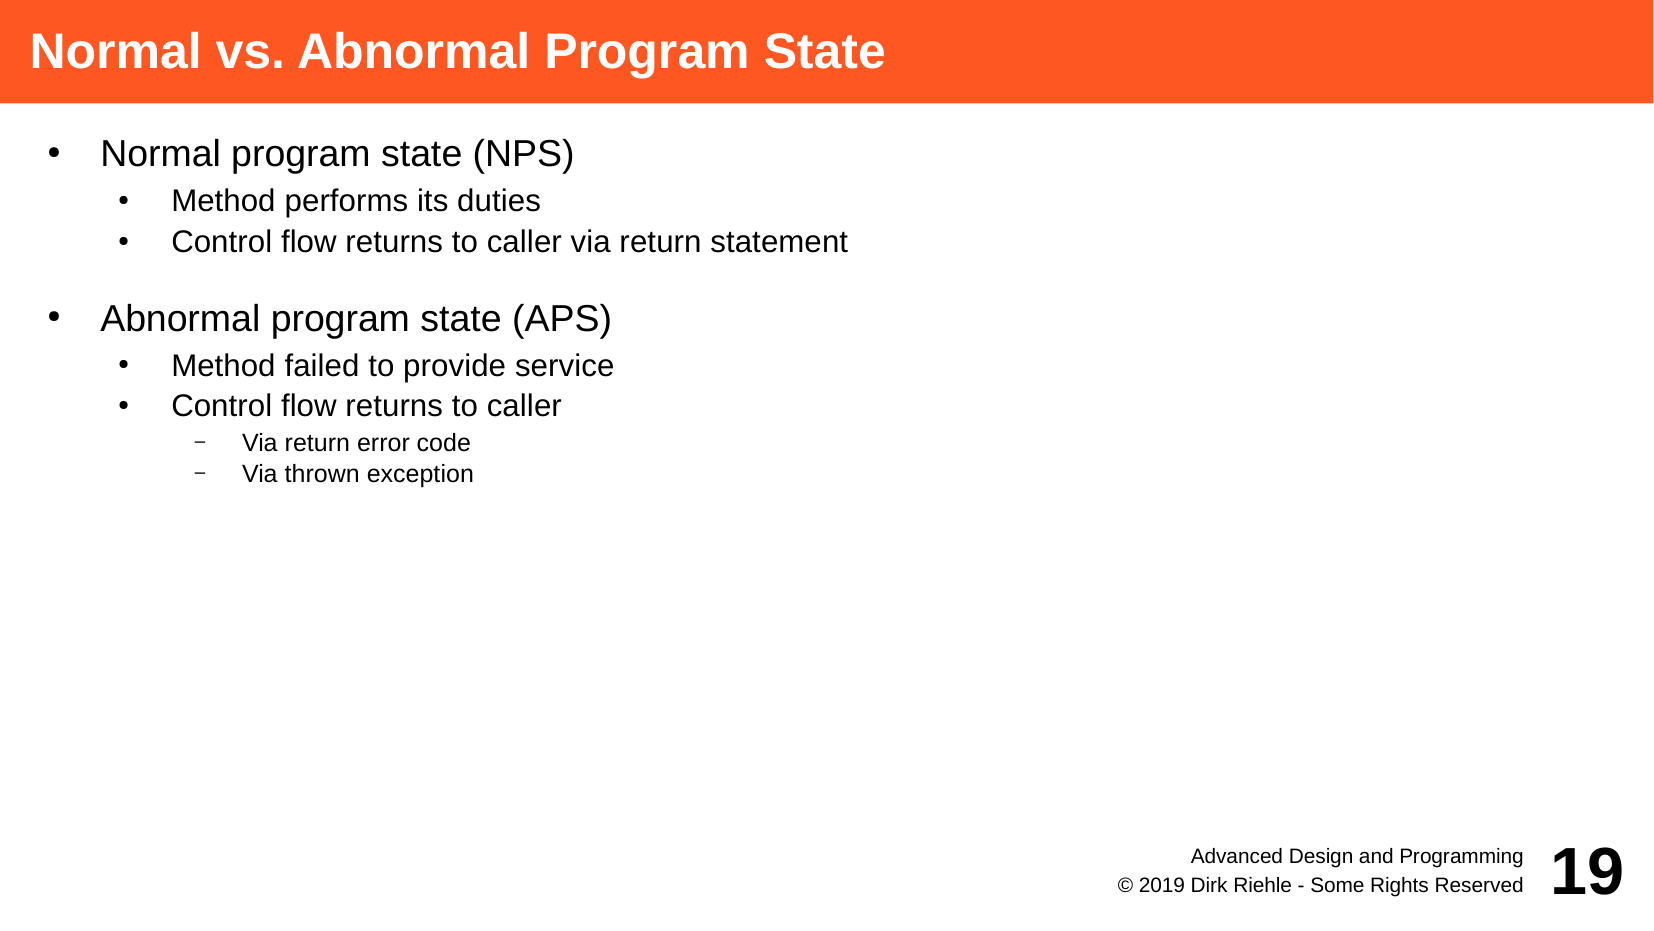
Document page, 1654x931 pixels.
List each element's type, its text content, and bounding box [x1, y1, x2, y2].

title Normal vs. Abnormal Program State [0, 0, 1654, 104]
list Normal program state (NPS) Method performs its duties Control flow returns to caller via return statement Abnormal program state (APS) Method failed to provide service Control flow returns to caller Via return error code Via thrown exception [29, 132, 1625, 813]
